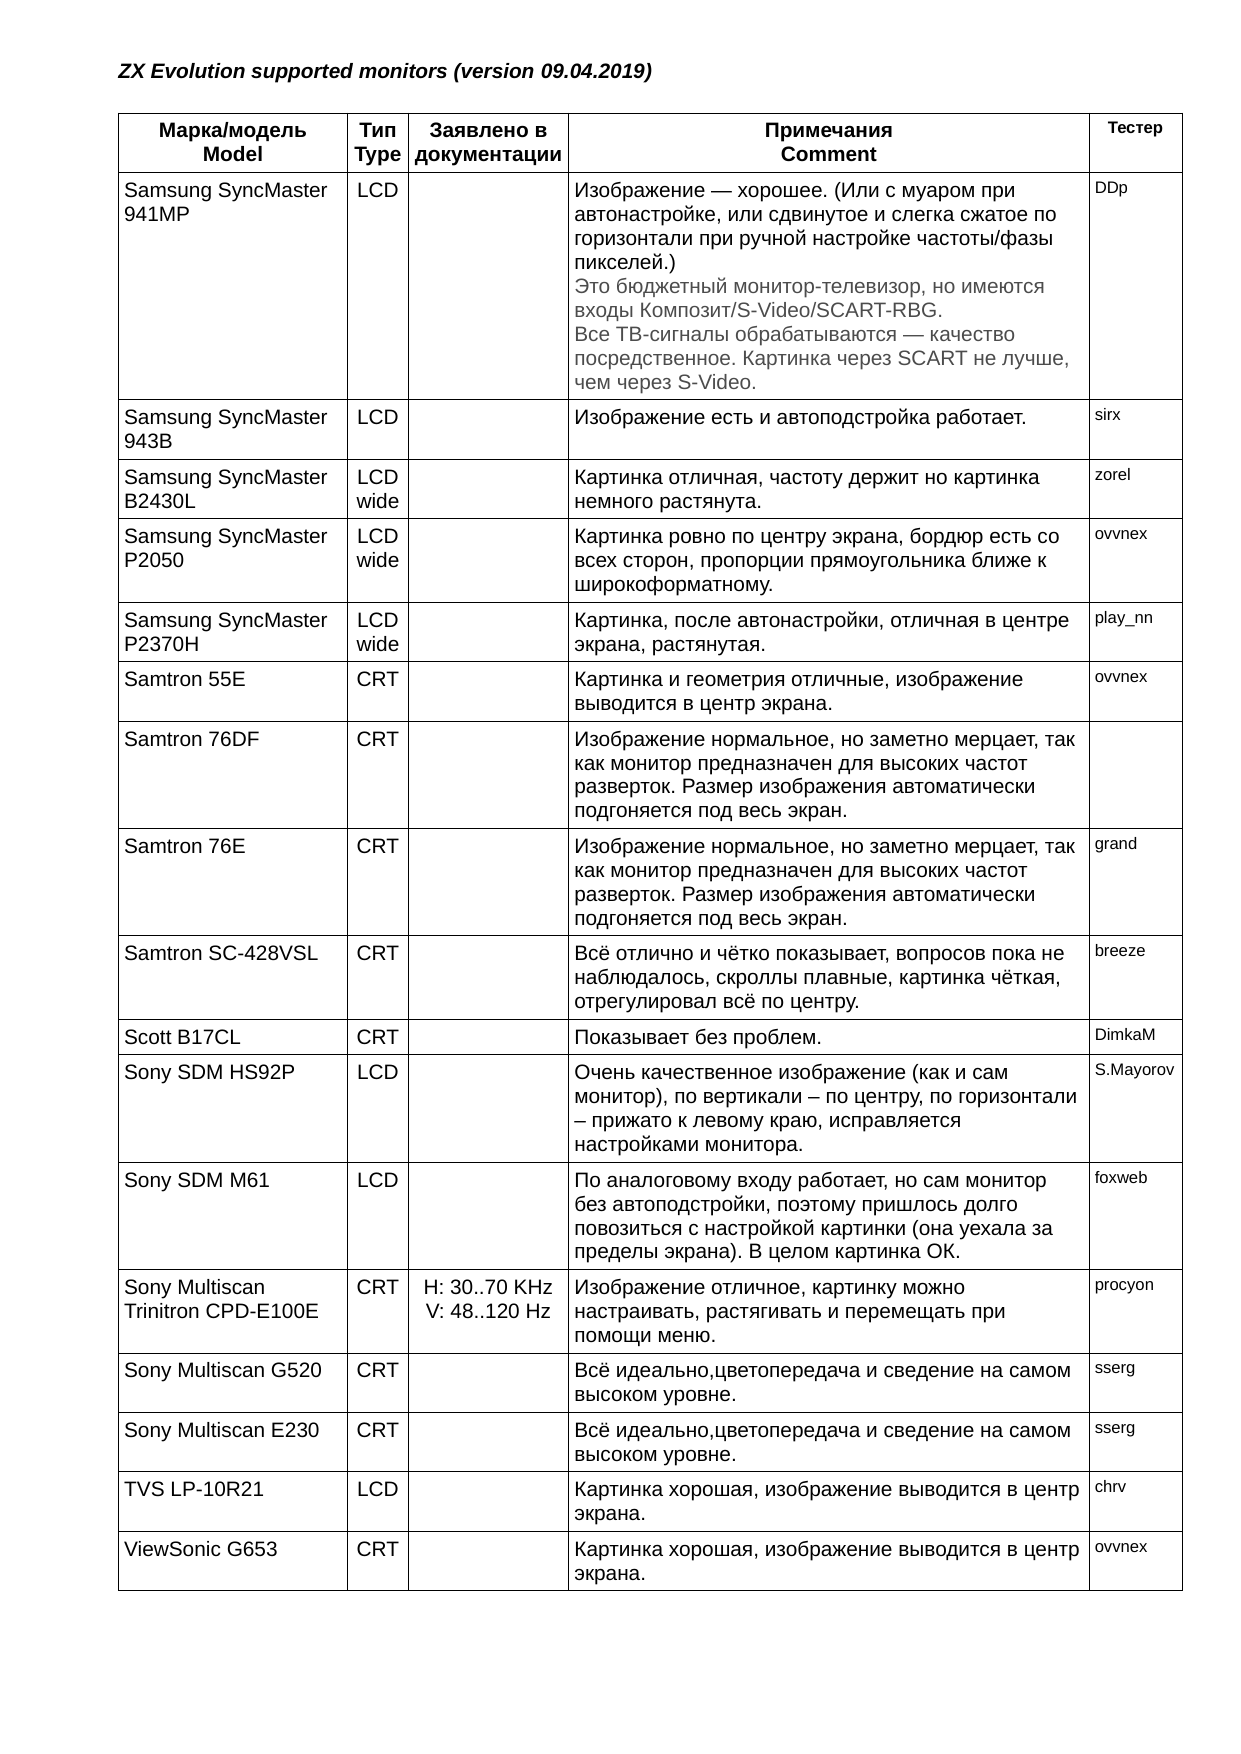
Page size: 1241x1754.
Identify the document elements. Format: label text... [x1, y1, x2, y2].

table_cell [409, 722, 568, 828]
table_cell Scott B17CL [119, 1020, 347, 1054]
table_cell [409, 1413, 568, 1471]
table_cell Картинка и геометрия отличные, изображение выводится в центр экрана. [569, 662, 1089, 721]
table_cell CRT [348, 936, 408, 1019]
table_cell [409, 1472, 568, 1531]
table_cell [1090, 722, 1182, 828]
table_cell TVS LP-10R21 [119, 1472, 347, 1531]
table_cell CRT [348, 1532, 408, 1590]
table_cell Изображение отличное, картинку можно настраивать, растягивать и перемещать при помощи меню. [569, 1270, 1089, 1352]
table_cell Samsung SyncMaster 941MP [119, 173, 347, 399]
table_cell [409, 1055, 568, 1162]
table_cell Изображение нормальное, но заметно мерцает, так как монитор предназначен для высоких частот разверток. Размер изображения автоматически подгоняется под весь экран. [569, 722, 1089, 828]
table_cell LCD wide [348, 603, 408, 661]
table_cell CRT [348, 1270, 408, 1352]
table_cell LCD wide [348, 460, 408, 518]
table_cell [409, 460, 568, 518]
table_cell Samtron 76E [119, 829, 347, 935]
table_header Тестер [1090, 114, 1182, 172]
table_cell Изображение есть и автоподстройка работает. [569, 400, 1089, 459]
table_cell Всё идеально,цветопередача и сведение на самом высоком уровне. [569, 1354, 1089, 1412]
table_cell CRT [348, 1413, 408, 1471]
table_cell [409, 829, 568, 935]
table_cell [409, 1163, 568, 1269]
table_cell CRT [348, 722, 408, 828]
table_cell Изображение — хорошее. (Или с муаром при автонастройке, или сдвинутое и слегка сжатое по горизонтали при ручной настройке частоты/фазы пикселей.) Это бюджетный монитор-телевизор, но имеются входы Композит/S-Video/SCART-RBG. Все ТВ-сигналы обрабатываются — качество посредственное. Картинка через SCART не лучше, чем через S-Video. [569, 173, 1089, 399]
table_cell sserg [1090, 1413, 1182, 1471]
table_cell Изображение нормальное, но заметно мерцает, так как монитор предназначен для высоких частот разверток. Размер изображения автоматически подгоняется под весь экран. [569, 829, 1089, 935]
table_cell Samtron 55E [119, 662, 347, 721]
table_cell DimkaM [1090, 1020, 1182, 1054]
table_cell ViewSonic G653 [119, 1532, 347, 1590]
table_cell S.Mayorov [1090, 1055, 1182, 1162]
table_cell [409, 1354, 568, 1412]
table_cell ovvnex [1090, 519, 1182, 602]
table_cell CRT [348, 662, 408, 721]
table_cell Картинка, после автонастройки, отличная в центре экрана, растянутая. [569, 603, 1089, 661]
table_cell LCD [348, 1472, 408, 1531]
table_cell [409, 936, 568, 1019]
table_cell Всё идеально,цветопередача и сведение на самом высоком уровне. [569, 1413, 1089, 1471]
table_cell CRT [348, 1020, 408, 1054]
table_cell sserg [1090, 1354, 1182, 1412]
table_cell [409, 1020, 568, 1054]
table_cell LCD wide [348, 519, 408, 602]
table_cell Картинка ровно по центру экрана, бордюр есть со всех сторон, пропорции прямоугольника ближе к широкоформатному. [569, 519, 1089, 602]
table_cell zorel [1090, 460, 1182, 518]
table_cell foxweb [1090, 1163, 1182, 1269]
table_cell По аналоговому входу работает, но сам монитор без автоподстройки, поэтому пришлось долго повозиться с настройкой картинки (она уехала за пределы экрана). В целом картинка ОК. [569, 1163, 1089, 1269]
table_cell procyon [1090, 1270, 1182, 1352]
table_cell LCD [348, 1163, 408, 1269]
table_cell Samtron 76DF [119, 722, 347, 828]
table_cell ovvnex [1090, 662, 1182, 721]
table_cell H: 30..70 KHz V: 48..120 Hz [409, 1270, 568, 1352]
table_cell Всё отлично и чётко показывает, вопросов пока не наблюдалось, скроллы плавные, картинка чёткая, отрегулировал всё по центру. [569, 936, 1089, 1019]
table_cell grand [1090, 829, 1182, 935]
table_cell Sony Multiscan G520 [119, 1354, 347, 1412]
table_cell Картинка отличная, частоту держит но картинка немного растянута. [569, 460, 1089, 518]
table_cell [409, 603, 568, 661]
table_cell Картинка хорошая, изображение выводится в центр экрана. [569, 1472, 1089, 1531]
table_cell chrv [1090, 1472, 1182, 1531]
table_cell [409, 662, 568, 721]
table_cell [409, 1532, 568, 1590]
table_cell CRT [348, 1354, 408, 1412]
table_cell Показывает без проблем. [569, 1020, 1089, 1054]
table_cell sirx [1090, 400, 1182, 459]
table_cell [409, 400, 568, 459]
table_header Примечания Comment [569, 114, 1089, 172]
table_header Марка/модель Model [119, 114, 347, 172]
table_cell DDp [1090, 173, 1182, 399]
table_cell Картинка хорошая, изображение выводится в центр экрана. [569, 1532, 1089, 1590]
table_cell LCD [348, 1055, 408, 1162]
table_cell Samsung SyncMaster 943B [119, 400, 347, 459]
table_cell Samsung SyncMaster P2370H [119, 603, 347, 661]
table_cell play_nn [1090, 603, 1182, 661]
table_cell [409, 173, 568, 399]
table_cell Samsung SyncMaster B2430L [119, 460, 347, 518]
table_cell Sony Multiscan E230 [119, 1413, 347, 1471]
table_cell [409, 519, 568, 602]
table_cell CRT [348, 829, 408, 935]
table_cell breeze [1090, 936, 1182, 1019]
table_cell Sony SDM HS92P [119, 1055, 347, 1162]
table_header Заявлено в документации [409, 114, 568, 172]
table_cell Sony SDM M61 [119, 1163, 347, 1269]
table_cell Очень качественное изображение (как и сам монитор), по вертикали – по центру, по горизонтали – прижато к левому краю, исправляется настройками монитора. [569, 1055, 1089, 1162]
table_cell Sony Multiscan Trinitron CPD-E100E [119, 1270, 347, 1352]
table_cell Samsung SyncMaster P2050 [119, 519, 347, 602]
table_cell LCD [348, 173, 408, 399]
table_cell ovvnex [1090, 1532, 1182, 1590]
table_cell Samtron SC-428VSL [119, 936, 347, 1019]
table_cell LCD [348, 400, 408, 459]
table_header Тип Type [348, 114, 408, 172]
